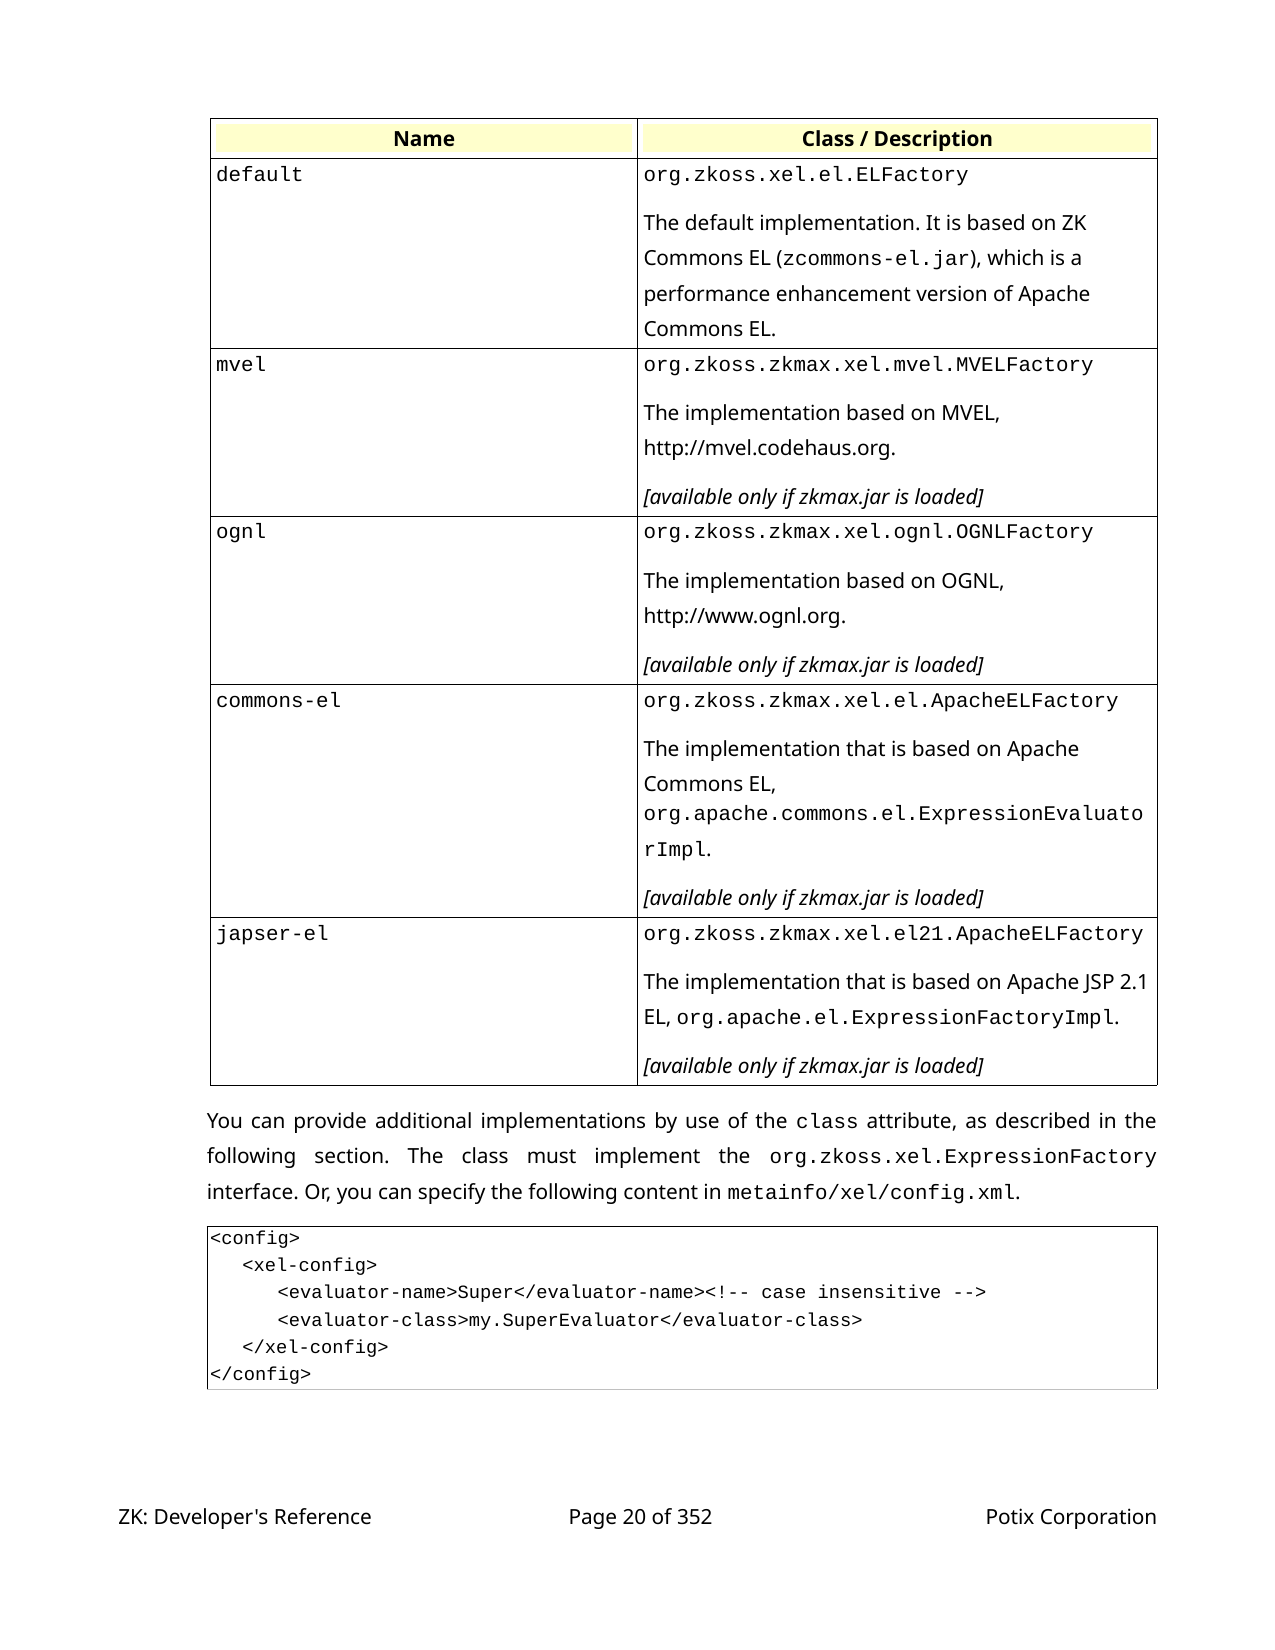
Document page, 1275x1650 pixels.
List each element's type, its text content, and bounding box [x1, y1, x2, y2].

text <evaluator-class>my.SuperEvaluator</evaluator-class> [208, 1308, 1157, 1332]
text <evaluator-name>Super</evaluator-name><!-- case insensitive --> [208, 1280, 1157, 1305]
table_header Name [211, 119, 637, 158]
table_cell org.zkoss.zkmax.xel.el.ApacheELFactory The implementation that is based on Apache Commons EL, org.apache.commons.el.ExpressionEvaluatorImpl. [available only if zkmax.jar is loaded] [638, 685, 1157, 917]
table_cell commons-el [211, 685, 637, 917]
table_cell japser-el [211, 918, 637, 1085]
table_header Class / Description [638, 119, 1157, 158]
text <config> [208, 1227, 1157, 1250]
table_cell org.zkoss.xel.el.ELFactory The default implementation. It is based on ZK Commons EL (zcommons-el.jar), which is a performance enhancement version of Apache Commons EL. [638, 159, 1157, 348]
text </config> [208, 1362, 1157, 1389]
text You can provide additional implementations by use of the class attribute, as described in the following section. The class must implement the org.zkoss.xel.ExpressionFactory interface. Or, you can specify the following content in metainfo/xel/config.xml. [207, 1106, 1157, 1205]
table_cell mvel [211, 349, 637, 516]
text </xel-config> [208, 1335, 1157, 1359]
text <xel-config> [208, 1253, 1157, 1277]
table_cell org.zkoss.zkmax.xel.ognl.OGNLFactory The implementation based on OGNL, http://www.ognl.org. [available only if zkmax.jar is loaded] [638, 517, 1157, 684]
table_cell org.zkoss.zkmax.xel.mvel.MVELFactory The implementation based on MVEL, http://mvel.codehaus.org. [available only if zkmax.jar is loaded] [638, 349, 1157, 516]
table_cell default [211, 159, 637, 348]
table_cell org.zkoss.zkmax.xel.el21.ApacheELFactory The implementation that is based on Apache JSP 2.1 EL, org.apache.el.ExpressionFactoryImpl. [available only if zkmax.jar is loaded] [638, 918, 1157, 1085]
table_cell ognl [211, 517, 637, 684]
